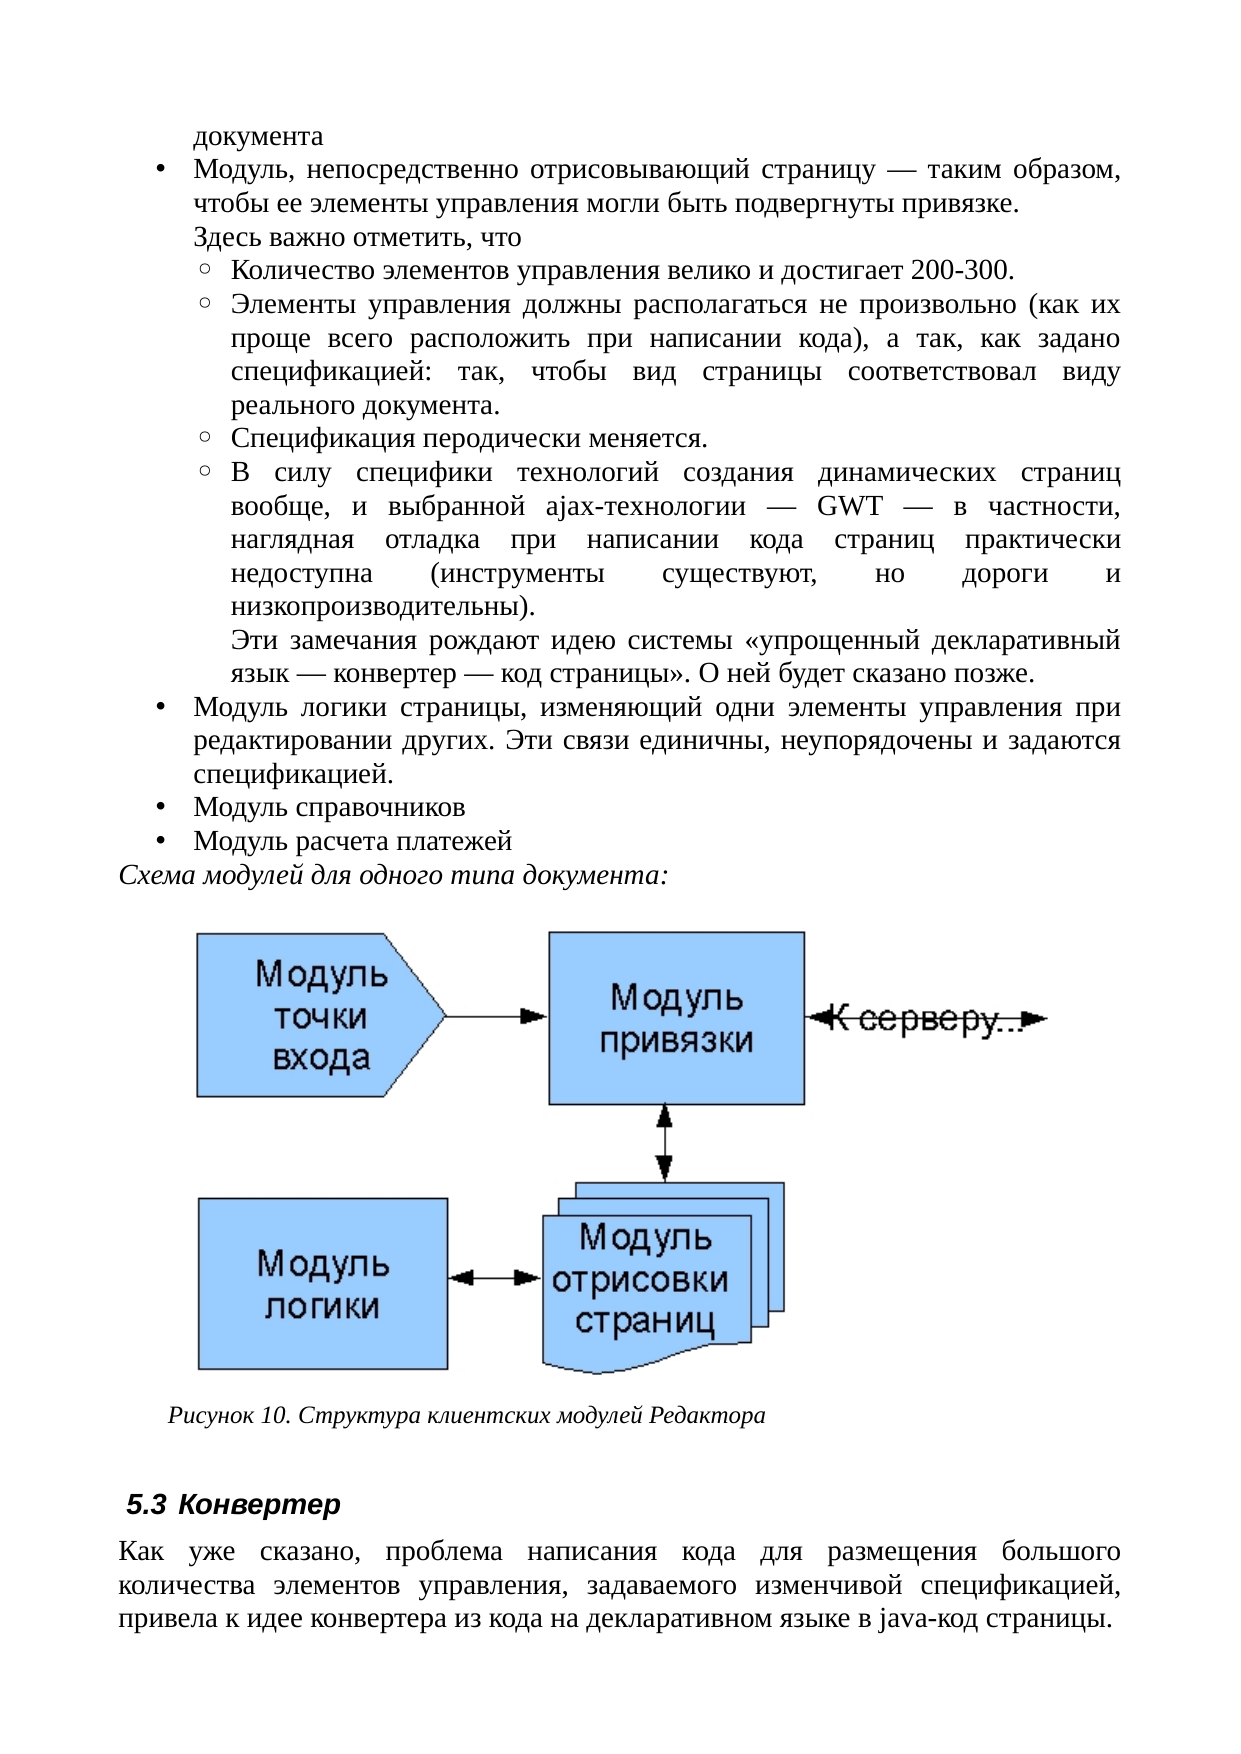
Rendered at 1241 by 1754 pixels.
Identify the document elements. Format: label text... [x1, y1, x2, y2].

list Модуль логики страницы, изменяющий одни элементы управления при редактировании других. Эти связи единичны, неупорядочены и задаются спецификацией. [156, 689, 1122, 789]
list Количество элементов управления велико и достигает 200-300. [193, 252, 1122, 286]
list Модуль расчета платежей [156, 823, 1122, 857]
text Рисунок 10. Структура клиентских модулей Редактора [168, 1400, 1072, 1429]
list Модуль, непосредственно отрисовывающий страницу — таким образом, чтобы ее элементы управления могли быть подвергнуты привязке. [156, 152, 1122, 219]
text Как уже сказано, проблема написания кода для размещения большого количества элементов управления, задаваемого изменчивой спецификацией, привела к идее конвертера из кода на декларативном языке в java-код страницы. [118, 1533, 1122, 1634]
list документа [156, 118, 1122, 152]
list Спецификация перодически меняется. [193, 420, 1122, 454]
list Модуль справочников [156, 789, 1122, 823]
list В силу специфики технологий создания динамических страниц вообще, и выбранной ajax-технологии — GWT — в частности, наглядная отладка при написании кода страниц практически недоступна (инструменты существуют, но дороги и низкопроизводительны). [193, 454, 1122, 622]
list Здесь важно отметить, что [156, 219, 1122, 252]
list Элементы управления должны располагаться не произвольно (как их проще всего расположить при написании кода), а так, как задано спецификацией: так, чтобы вид страницы соответствовал виду реального документа. [193, 286, 1122, 420]
list Эти замечания рождают идею системы «упрощенный декларативный язык — конвертер — код страницы». О ней будет сказано позже. [193, 622, 1122, 689]
text Схема модулей для одного типа документа: [118, 857, 1122, 890]
subtitle Конвертер [118, 1487, 1122, 1521]
picture [167, 903, 1073, 1400]
